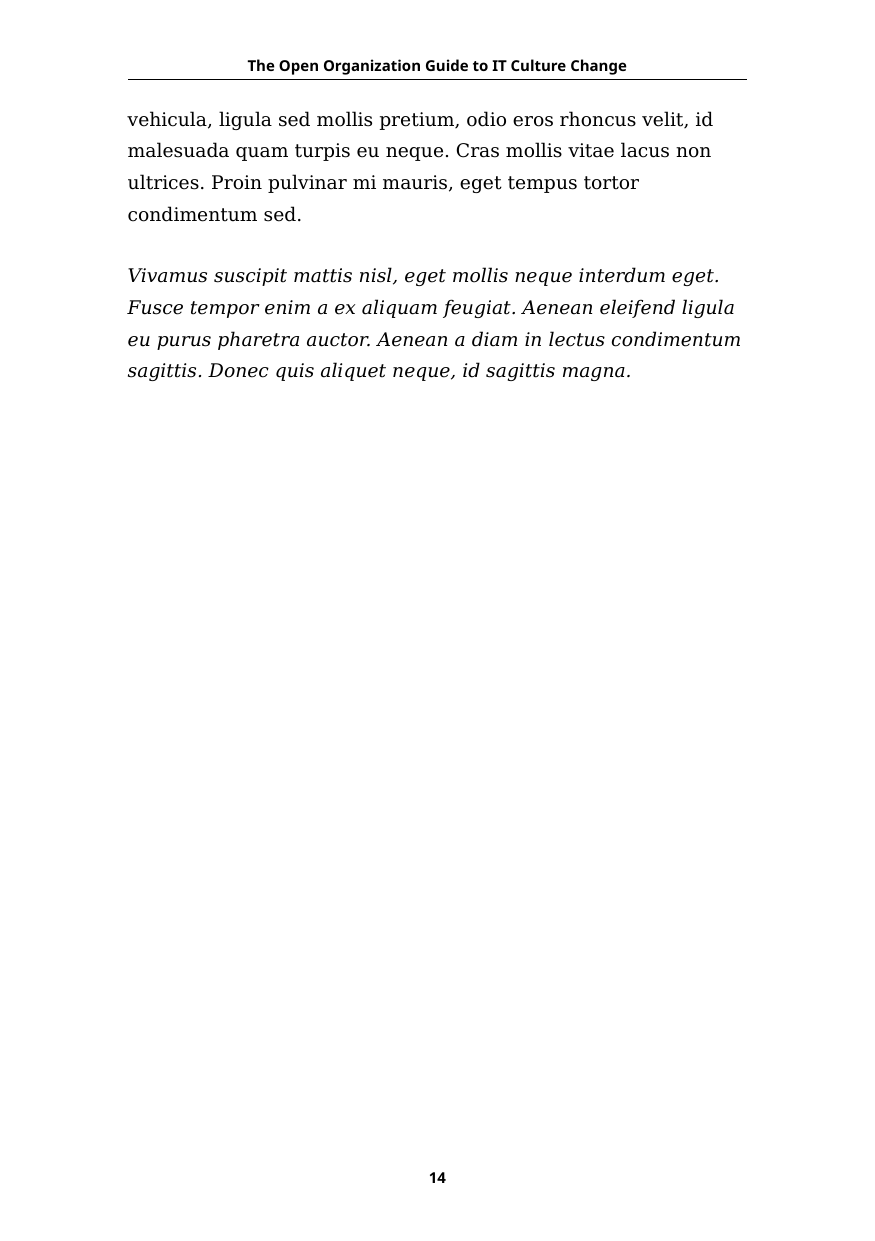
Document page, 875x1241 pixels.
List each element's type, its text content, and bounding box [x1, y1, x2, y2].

text Vivamus suscipit mattis nisl, eget mollis neque interdum eget. Fusce tempor enim a ex aliquam feugiat. Aenean eleifend ligula eu purus pharetra auctor. Aenean a diam in lectus condimentum sagittis. Donec quis aliquet neque, id sagittis magna. [127, 265, 747, 382]
text vehicula, ligula sed mollis pretium, odio eros rhoncus velit, id malesuada quam turpis eu neque. Cras mollis vitae lacus non ultrices. Proin pulvinar mi mauris, eget tempus tortor condimentum sed. [127, 109, 747, 226]
